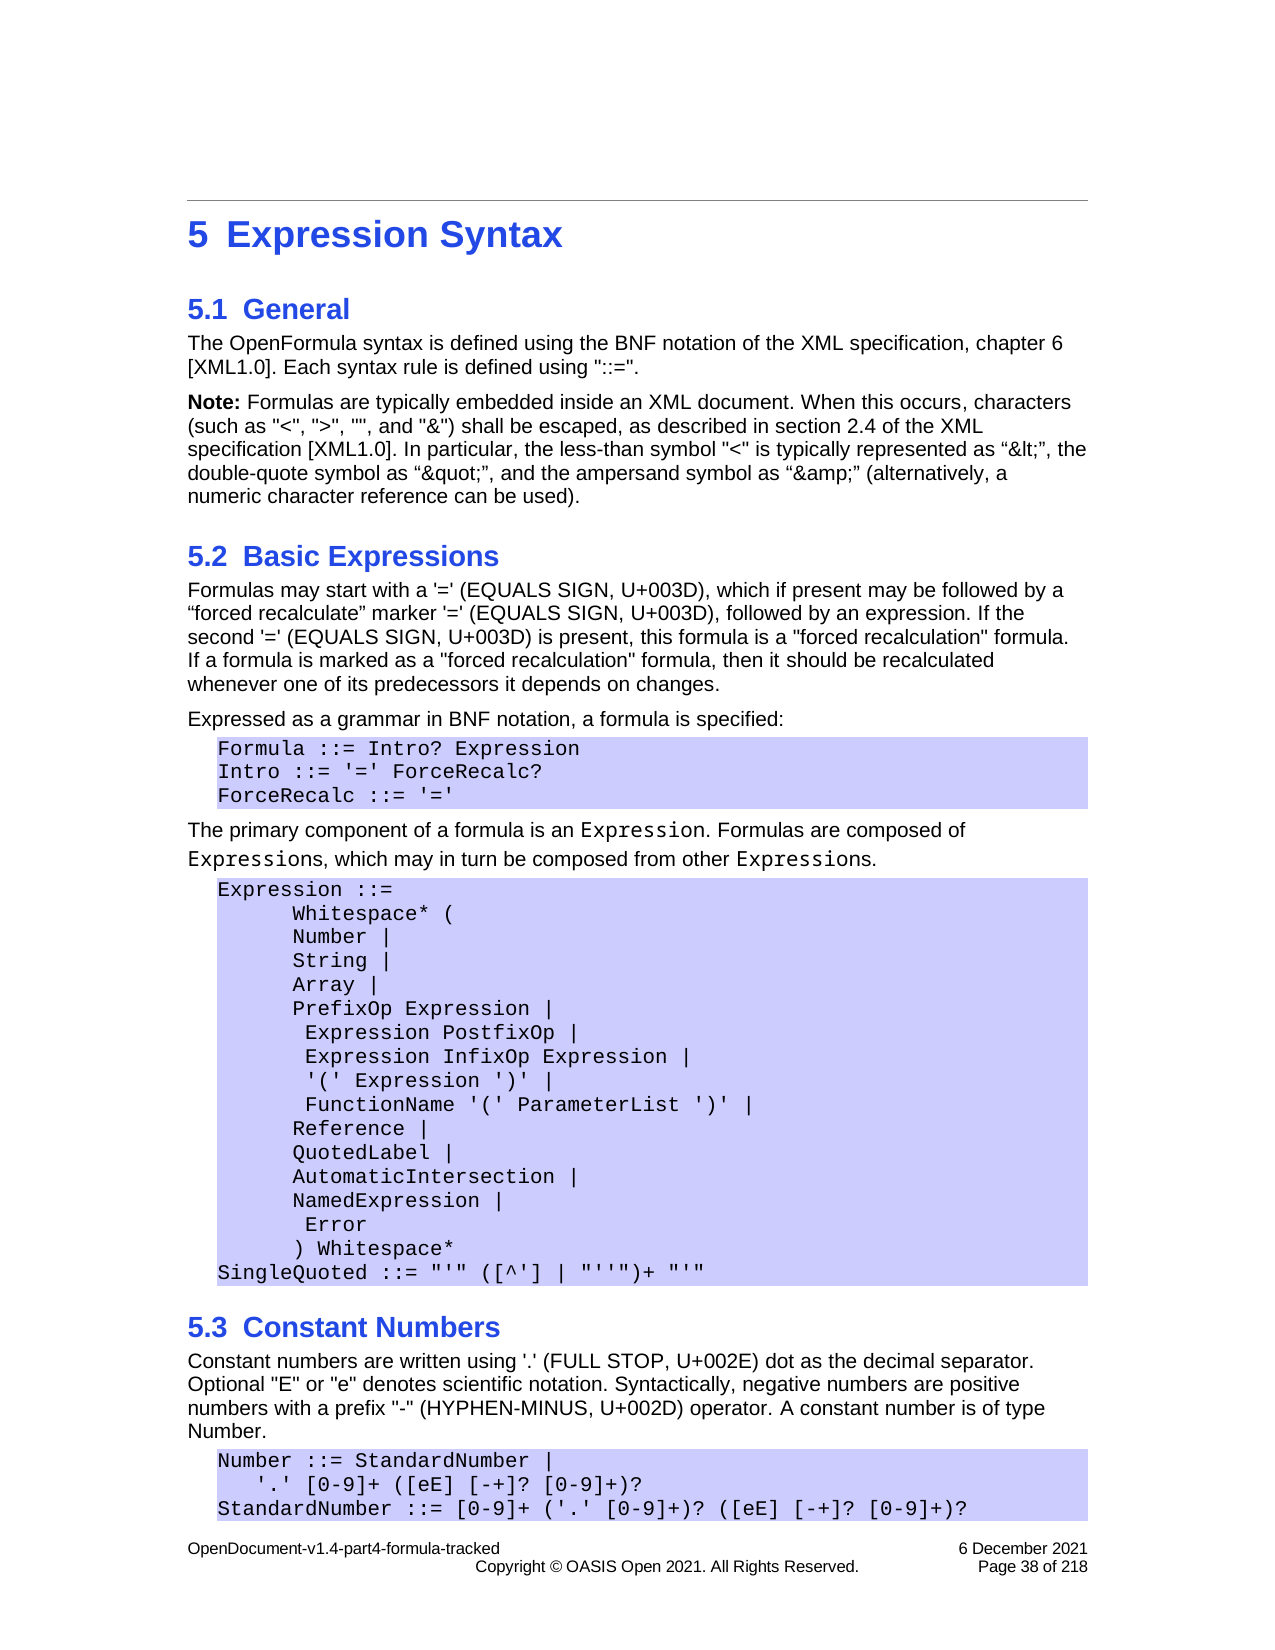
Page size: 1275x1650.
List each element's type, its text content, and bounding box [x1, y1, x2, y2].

text Formulas may start with a '=' (EQUALS SIGN, U+003D), which if present may be followed by a “forced recalculate” marker '=' (EQUALS SIGN, U+003D), followed by an expression. If the second '=' (EQUALS SIGN, U+003D) is present, this formula is a "forced recalculation" formula. If a formula is marked as a "forced recalculation" formula, then it should be recalculated whenever one of its predecessors it depends on changes. [187, 578, 1088, 696]
subtitle Basic Expressions [187, 539, 1088, 572]
text Formula ::= Intro? Expression [217, 737, 1088, 761]
text SingleQuoted ::= "'" ([^'] | "''")+ "'" [217, 1262, 1088, 1286]
text Expression PostfixOp | [217, 1022, 1088, 1046]
text ForceRecalc ::= '=' [217, 785, 1088, 809]
text String | [217, 950, 1088, 974]
text The primary component of a formula is an Expression. Formulas are composed of Expressions, which may in turn be composed from other Expressions. [187, 815, 1088, 872]
text Constant numbers are written using '.' (FULL STOP, U+002E) dot as the decimal separator. Optional "E" or "e" denotes scientific notation. Syntactically, negative numbers are positive numbers with a prefix "-" (HYPHEN-MINUS, U+002D) operator. A constant number is of type Number. [187, 1349, 1088, 1443]
text Error [217, 1214, 1088, 1238]
text Intro ::= '=' ForceRecalc? [217, 761, 1088, 785]
text The OpenFormula syntax is defined using the BNF notation of the XML specification, chapter 6 [XML1.0]. Each syntax rule is defined using "::=". [187, 332, 1088, 379]
text Expression InfixOp Expression | [217, 1046, 1088, 1070]
text PrefixOp Expression | [217, 998, 1088, 1022]
text '.' [0-9]+ ([eE] [-+]? [0-9]+)? [217, 1473, 1088, 1497]
text NamedExpression | [217, 1190, 1088, 1214]
text Number | [217, 926, 1088, 950]
text Note: Formulas are typically embedded inside an XML document. When this occurs, characters (such as "<", ">", '"', and "&") shall be escaped, as described in section 2.4 of the XML specification [XML1.0]. In particular, the less-than symbol "<" is typically represented as “&lt;”, the double-quote symbol as “&quot;”, and the ampersand symbol as “&amp;” (alternatively, a numeric character reference can be used). [187, 391, 1088, 508]
text Reference | [217, 1118, 1088, 1142]
text ) Whitespace* [217, 1238, 1088, 1262]
text FunctionName '(' ParameterList ')' | [217, 1094, 1088, 1118]
text Whitespace* ( [217, 902, 1088, 926]
text Expression ::= [217, 878, 1088, 902]
text Expressed as a grammar in BNF notation, a formula is specified: [187, 708, 1088, 731]
text QuotedLabel | [217, 1142, 1088, 1166]
subtitle Constant Numbers [187, 1311, 1088, 1343]
text '(' Expression ')' | [217, 1070, 1088, 1094]
text StandardNumber ::= [0-9]+ ('.' [0-9]+)? ([eE] [-+]? [0-9]+)? [217, 1497, 1088, 1521]
text Number ::= StandardNumber | [217, 1449, 1088, 1473]
subtitle Expression Syntax [187, 201, 1088, 256]
subtitle General [187, 293, 1088, 326]
text Array | [217, 974, 1088, 998]
text AutomaticIntersection | [217, 1166, 1088, 1190]
